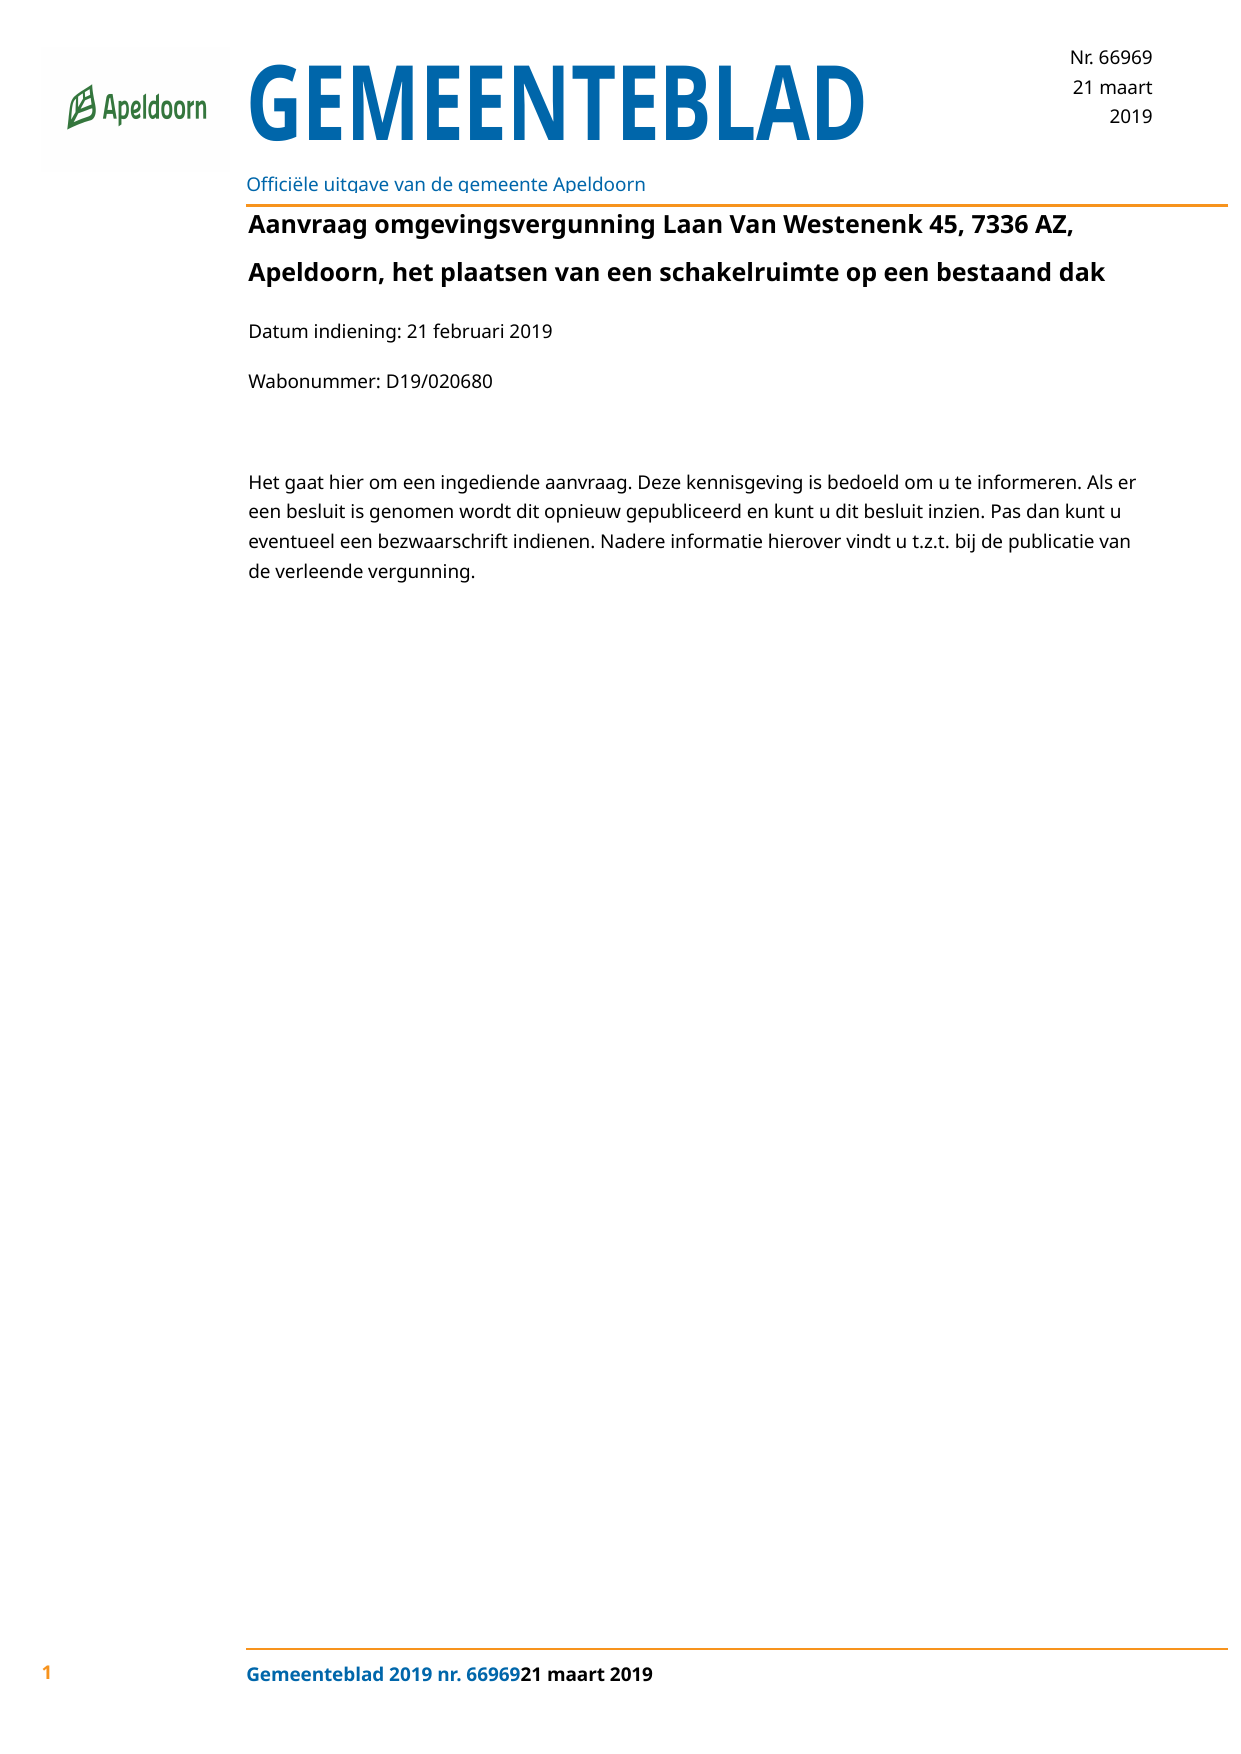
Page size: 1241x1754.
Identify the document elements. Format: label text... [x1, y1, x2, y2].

text Wabonummer: D19/020680 [248, 368, 1152, 394]
text Het gaat hier om een ingediende aanvraag. Deze kennisgeving is bedoeld om u te informeren. Als er een besluit is genomen wordt dit opnieuw gepubliceerd en kunt u dit besluit inzien. Pas dan kunt u eventueel een bezwaarschrift indienen. Nadere informatie hierover vindt u t.z.t. bij de publicatie van de verleende vergunning. [248, 469, 1152, 584]
text Datum indiening: 21 februari 2019 [248, 318, 1152, 344]
picture [41, 47, 231, 172]
text Aanvraag omgevingsvergunning Laan Van Westenenk 45, 7336 AZ, Apeldoorn, het plaatsen van een schakelruimte op een bestaand dak [248, 207, 1152, 288]
